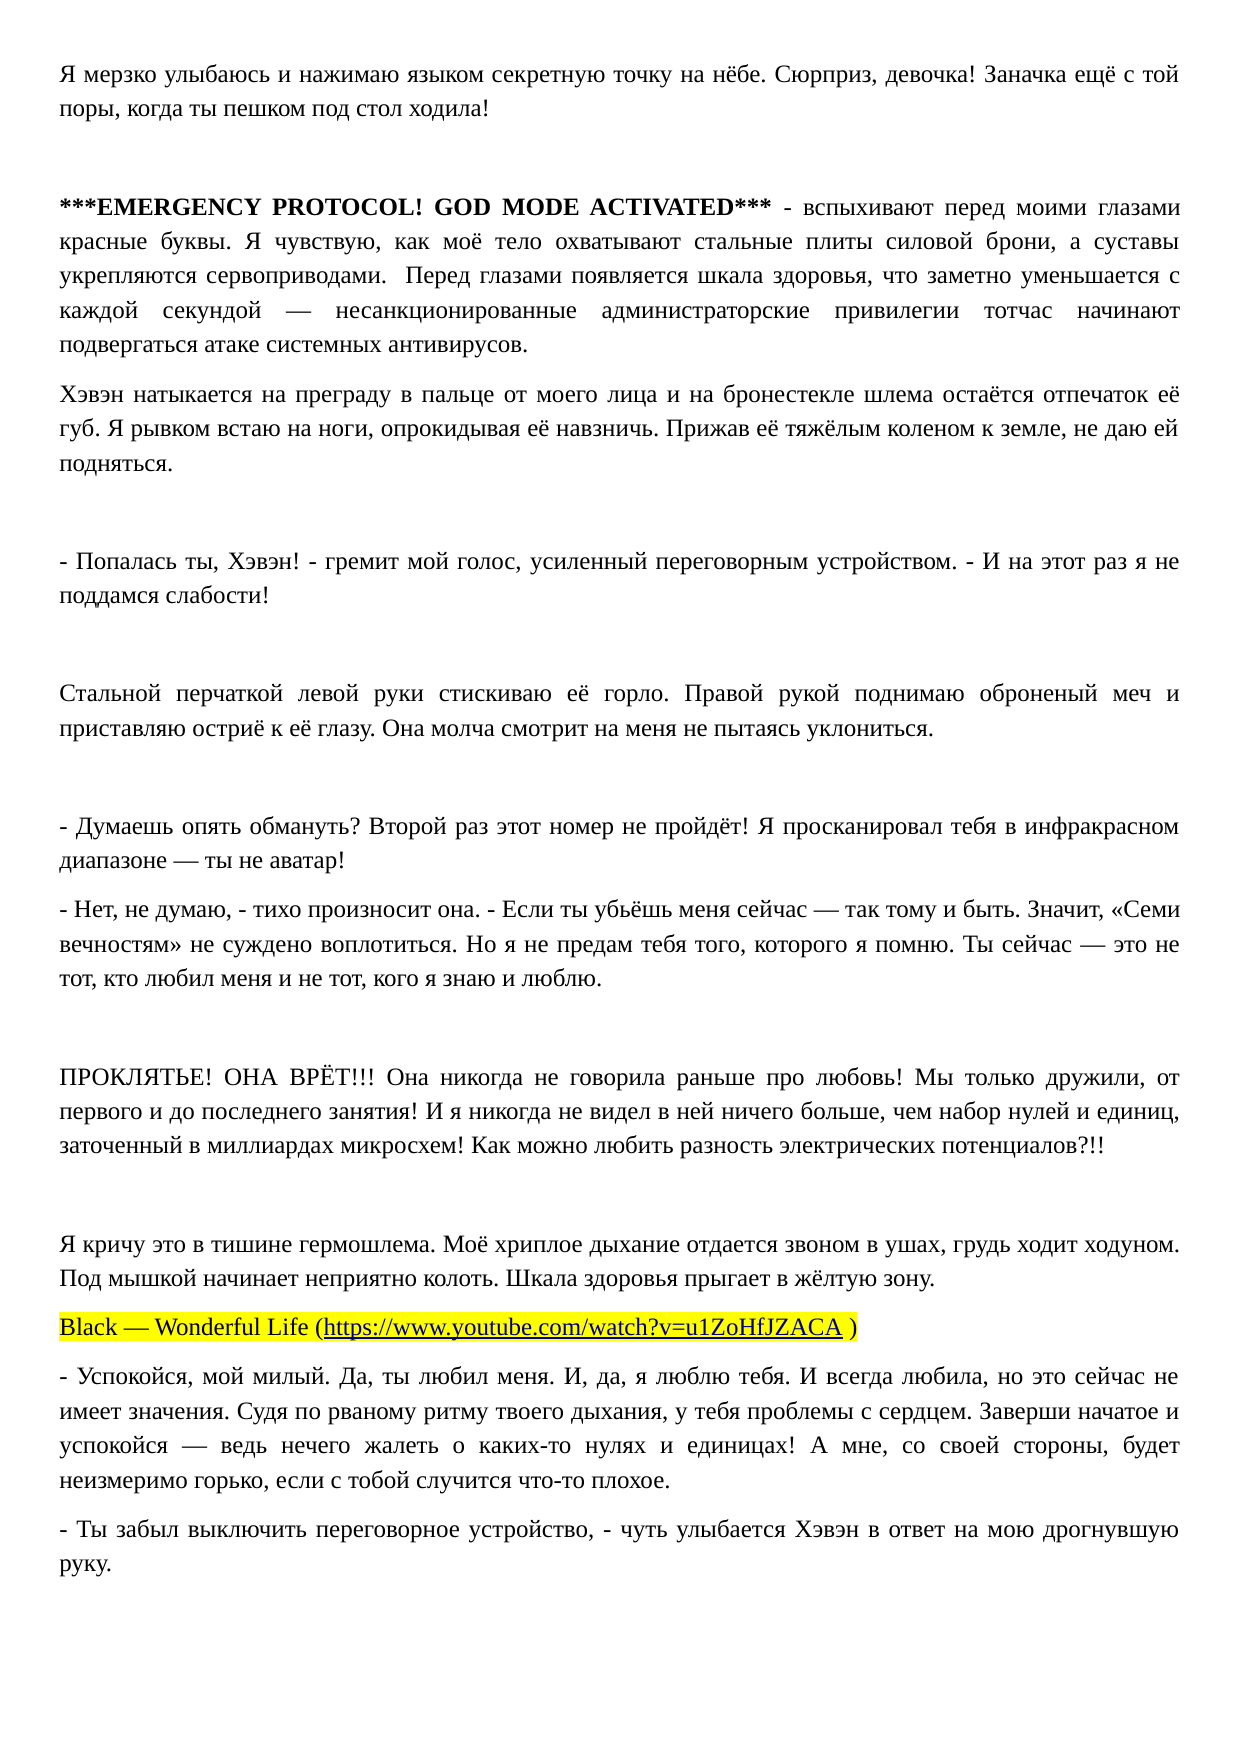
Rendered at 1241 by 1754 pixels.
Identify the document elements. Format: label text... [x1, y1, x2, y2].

text - Успокойся, мой милый. Да, ты любил меня. И, да, я люблю тебя. И всегда любила, но это сейчас не имеет значения. Судя по рваному ритму твоего дыхания, у тебя проблемы с сердцем. Заверши начатое и успокойся — ведь нечего жалеть о каких-то нулях и единицах! А мне, со своей стороны, будет неизмеримо горько, если с тобой случится что-то плохое. [59, 1361, 1181, 1493]
text - Думаешь опять обмануть? Второй раз этот номер не пройдёт! Я просканировал тебя в инфракрасном диапазоне — ты не аватар! [59, 811, 1181, 874]
text - Ты забыл выключить переговорное устройство, - чуть улыбается Хэвэн в ответ на мою дрогнувшую руку. [59, 1514, 1181, 1577]
text ПРОКЛЯТЬЕ! ОНА ВРЁТ!!! Она никогда не говорила раньше про любовь! Мы только дружили, от первого и до последнего занятия! И я никогда не видел в ней ничего больше, чем набор нулей и единиц, заточенный в миллиардах микросхем! Как можно любить разность электрических потенциалов?!! [59, 1062, 1181, 1159]
text Black — Wonderful Life (https://www.youtube.com/watch?v=u1ZoHfJZACA ) [59, 1312, 1181, 1341]
text ***EMERGENCY PROTOCOL! GOD MODE ACTIVATED*** - вспыхивают перед моими глазами красные буквы. Я чувствую, как моё тело охватывают стальные плиты силовой брони, а суставы укрепляются сервоприводами. Перед глазами появляется шкала здоровья, что заметно уменьшается с каждой секундой — несанкционированные администраторские привилегии тотчас начинают подвергаться атаке системных антивирусов. [59, 192, 1181, 358]
text Я мерзко улыбаюсь и нажимаю языком секретную точку на нёбе. Сюрприз, девочка! Заначка ещё с той поры, когда ты пешком под стол ходила! [59, 59, 1181, 122]
text - Попалась ты, Хэвэн! - гремит мой голос, усиленный переговорным устройством. - И на этот раз я не поддамся слабости! [59, 546, 1181, 609]
text Стальной перчаткой левой руки стискиваю её горло. Правой рукой поднимаю оброненый меч и приставляю остриё к её глазу. Она молча смотрит на меня не пытаясь уклониться. [59, 678, 1181, 742]
text - Нет, не думаю, - тихо произносит она. - Если ты убьёшь меня сейчас — так тому и быть. Значит, «Семи вечностям» не суждено воплотиться. Но я не предам тебя того, которого я помню. Ты сейчас — это не тот, кто любил меня и не тот, кого я знаю и люблю. [59, 894, 1181, 992]
text Я кричу это в тишине гермошлема. Моё хриплое дыхание отдается звоном в ушах, грудь ходит ходуном. Под мышкой начинает неприятно колоть. Шкала здоровья прыгает в жёлтую зону. [59, 1229, 1181, 1292]
text Хэвэн натыкается на преграду в пальце от моего лица и на бронестекле шлема остаётся отпечаток её губ. Я рывком встаю на ноги, опрокидывая её навзничь. Прижав её тяжёлым коленом к земле, не даю ей подняться. [59, 379, 1181, 476]
